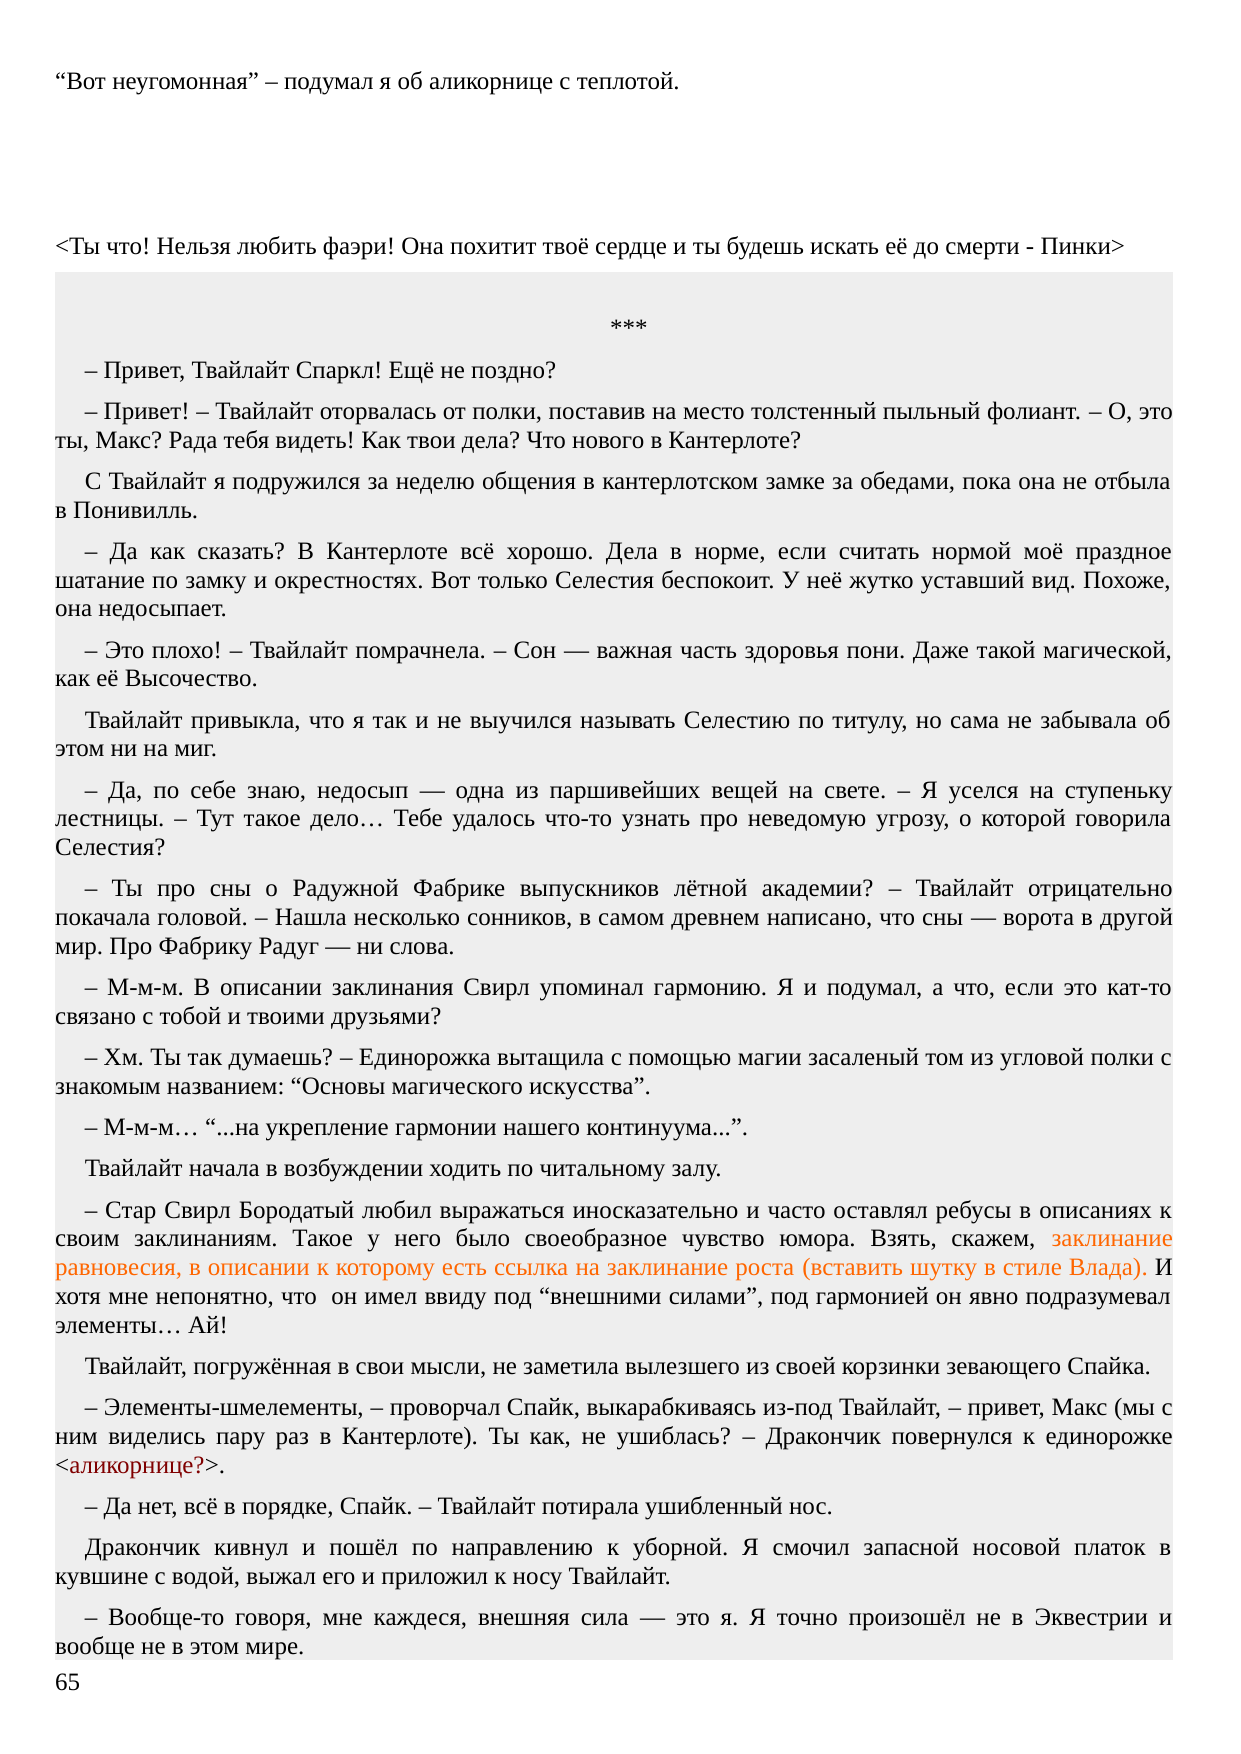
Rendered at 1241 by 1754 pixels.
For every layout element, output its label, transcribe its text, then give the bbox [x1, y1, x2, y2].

text – Привет, Твайлайт Спаркл! Ещё не поздно? [55, 355, 1173, 383]
text *** [55, 313, 1173, 342]
text – Привет! – Твайлайт оторвалась от полки, поставив на место толстенный пыльный фолиант. – О, это ты, Макс? Рада тебя видеть! Как твои дела? Что нового в Кантерлоте? [55, 396, 1173, 453]
text Твайлайт, погружённая в свои мысли, не заметила вылезшего из своей корзинки зевающего Спайка. [55, 1351, 1173, 1380]
text – Да, по себе знаю, недосып — одна из паршивейших вещей на свете. – Я уселся на ступеньку лестницы. – Тут такое дело… Тебе удалось что-то узнать про неведомую угрозу, о которой говорила Селестия? [55, 775, 1173, 861]
text – Это плохо! – Твайлайт помрачнела. – Сон — важная часть здоровья пони. Даже такой магической, как её Высочество. [55, 635, 1173, 692]
text – М-м-м… “...на укрепление гармонии нашего континуума...”. [55, 1112, 1173, 1141]
text – Стар Свирл Бородатый любил выражаться иносказательно и часто оставлял ребусы в описаниях к своим заклинаниям. Такое у него было своеобразное чувство юмора. Взять, скажем, заклинание равновесия, в описании к которому есть ссылка на заклинание роста (вставить шутку в стиле Влада). И хотя мне непонятно, что он имел ввиду под “внешними силами”, под гармонией он явно подразумевал элементы… Ай! [55, 1195, 1173, 1338]
text – Вообще-то говоря, мне каждеся, внешняя сила — это я. Я точно произошёл не в Эквестрии и вообще не в этом мире. [55, 1602, 1173, 1660]
text – М-м-м. В описании заклинания Свирл упоминал гармонию. Я и подумал, а что, если это кат-то связано с тобой и твоими друзьями? [55, 972, 1173, 1030]
text Дракончик кивнул и пошёл по направлению к уборной. Я смочил запасной носовой платок в кувшине с водой, выжал его и приложил к носу Твайлайт. [55, 1532, 1173, 1590]
text – Элементы-шмелементы, – проворчал Спайк, выкарабкиваясь из-под Твайлайт, – привет, Макс (мы с ним виделись пару раз в Кантерлоте). Ты как, не ушиблась? – Дракончик повернулся к единорожке <аликорнице?>. [55, 1392, 1173, 1478]
text “Вот неугомонная” – подумал я об аликорнице с теплотой. [55, 66, 1173, 95]
text – Ты про сны о Радужной Фабрике выпускников лётной академии? – Твайлайт отрицательно покачала головой. – Нашла несколько сонников, в самом древнем написано, что сны — ворота в другой мир. Про Фабрику Радуг — ни слова. [55, 873, 1173, 960]
text – Да нет, всё в порядке, Спайк. – Твайлайт потирала ушибленный нос. [55, 1491, 1173, 1520]
text <Ты что! Нельзя любить фаэри! Она похитит твоё сердце и ты будешь искать её до смерти - Пинки> [55, 231, 1173, 260]
text Твайлайт привыкла, что я так и не выучился называть Селестию по титулу, но сама не забывала об этом ни на миг. [55, 705, 1173, 762]
text – Хм. Ты так думаешь? – Единорожка вытащила с помощью магии засаленый том из угловой полки с знакомым названием: “Основы магического искусства”. [55, 1042, 1173, 1100]
text Твайлайт начала в возбуждении ходить по читальному залу. [55, 1153, 1173, 1182]
text – Да как сказать? В Кантерлоте всё хорошо. Дела в норме, если считать нормой моё праздное шатание по замку и окрестностях. Вот только Селестия беспокоит. У неё жутко уставший вид. Похоже, она недосыпает. [55, 536, 1173, 622]
text С Твайлайт я подружился за неделю общения в кантерлотском замке за обедами, пока она не отбыла в Понивилль. [55, 466, 1173, 523]
